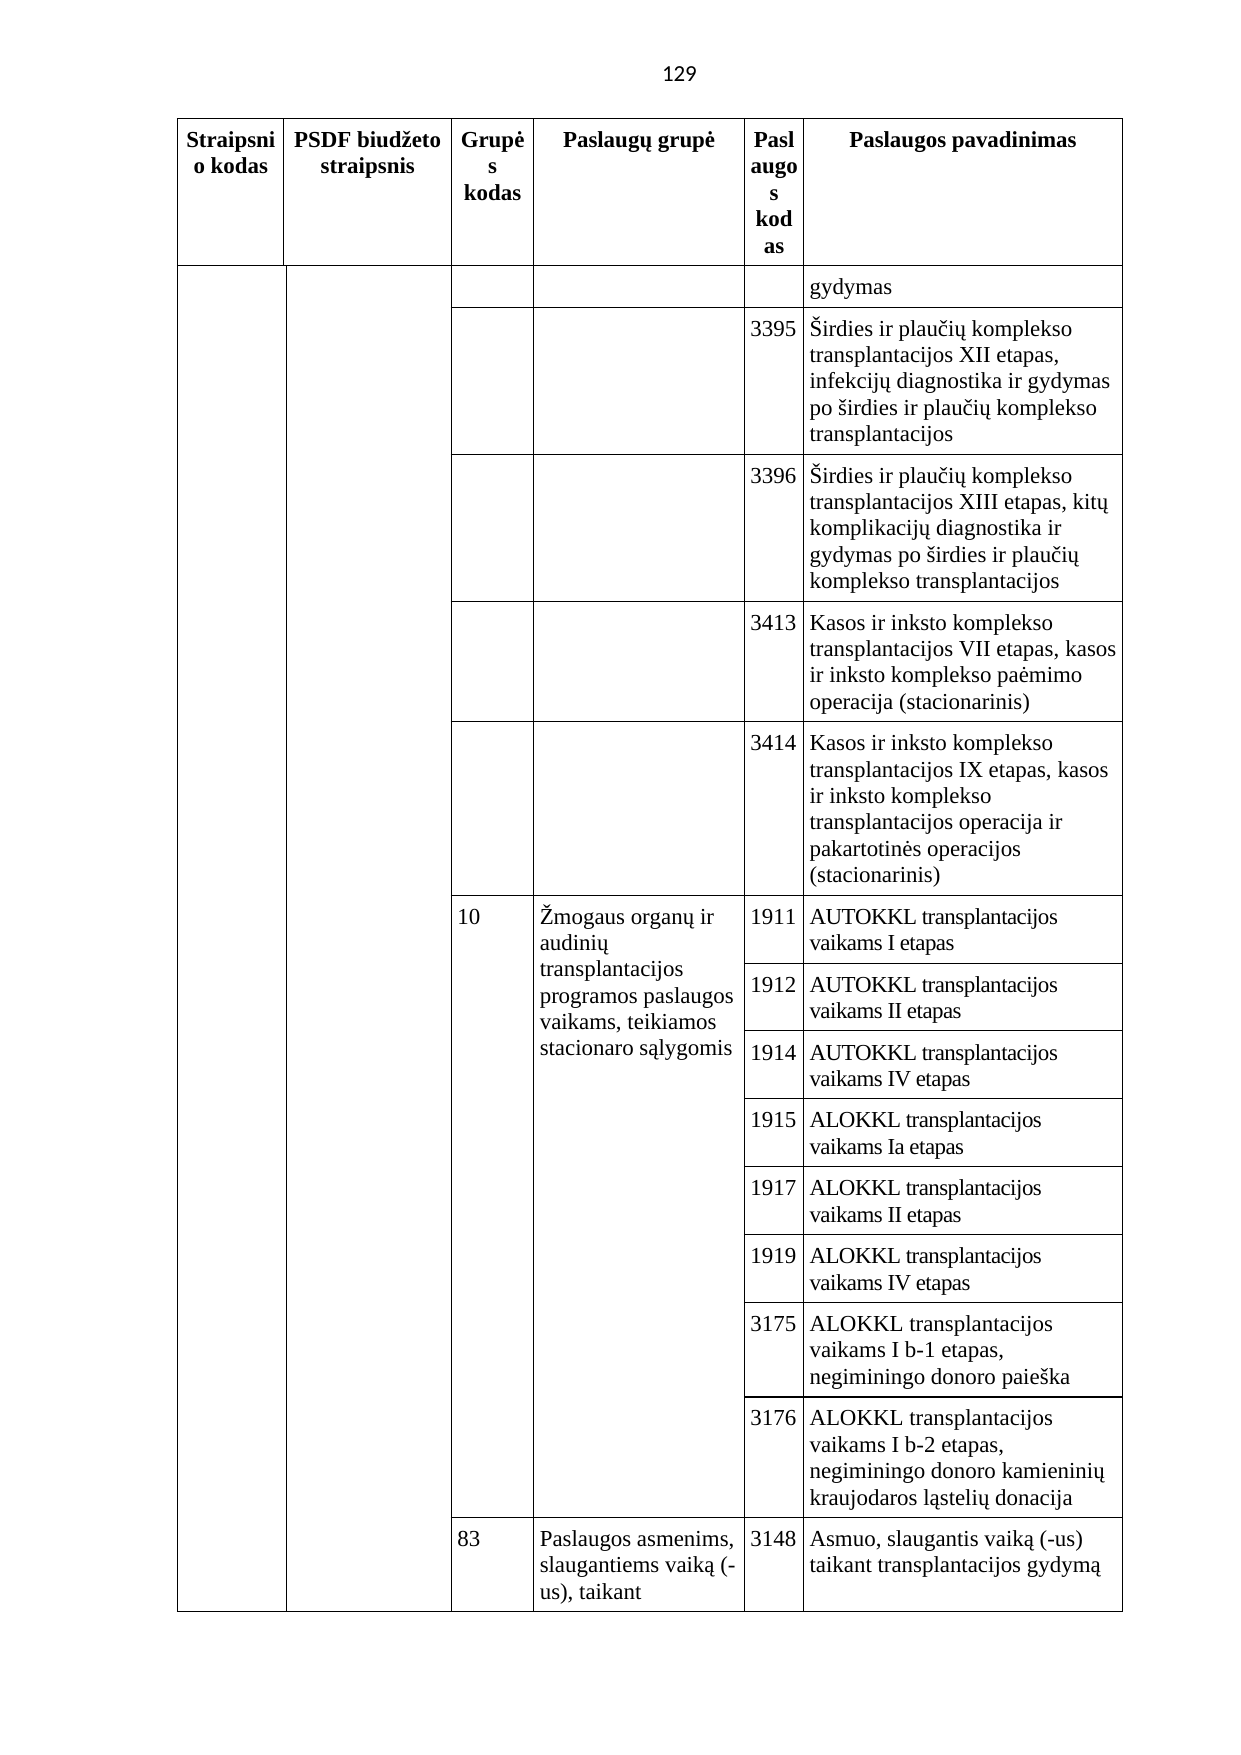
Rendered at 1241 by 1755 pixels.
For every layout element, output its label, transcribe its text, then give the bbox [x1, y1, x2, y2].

table_cell [287, 307, 451, 454]
table_cell [178, 307, 286, 454]
table_cell [534, 266, 744, 307]
table_cell [452, 1098, 533, 1166]
table_cell [534, 722, 744, 894]
table_cell Žmogaus organų ir audinių transplantacijos programos paslaugos vaikams, teikiamos stacionaro sąlygomis [534, 896, 744, 1302]
table_cell [287, 963, 451, 1030]
table_cell 3176 [745, 1398, 803, 1517]
table_cell 1911 [745, 896, 803, 962]
table_cell [452, 1234, 533, 1302]
table_cell [178, 1030, 286, 1098]
table_cell 1919 [745, 1235, 803, 1302]
table_cell [178, 721, 286, 894]
table_cell [287, 1098, 451, 1166]
table_cell [178, 266, 286, 307]
table_cell [534, 602, 744, 721]
table_cell ALOKKL transplantacijos vaikams I b-2 etapas, negiminingo donoro kamieninių kraujodaros ląstelių donacija [804, 1398, 1122, 1517]
table_cell [287, 1396, 451, 1611]
table_cell [178, 1166, 286, 1234]
table_cell 3414 [745, 722, 803, 894]
table_cell Paslaugos asmenims, slaugantiems vaiką (-us), taikant [534, 1518, 744, 1611]
table_cell [452, 602, 533, 721]
table_cell [452, 1166, 533, 1234]
table_cell 1914 [745, 1031, 803, 1098]
table_cell [178, 1302, 286, 1396]
table_cell [534, 1302, 744, 1396]
table_cell [287, 454, 451, 601]
table_cell 3395 [745, 308, 803, 454]
table_header Paslaugos pavadinimas [804, 119, 1122, 265]
table_cell [452, 308, 533, 454]
table_cell 1917 [745, 1167, 803, 1234]
table_cell [534, 308, 744, 454]
table_cell [178, 1098, 286, 1166]
table_cell [178, 895, 286, 962]
table_cell [452, 963, 533, 1030]
table_cell [534, 1396, 744, 1517]
table_cell ALOKKL transplantacijos vaikams I b-1 etapas, negiminingo donoro paieška [804, 1303, 1122, 1396]
table_cell [178, 601, 286, 721]
table_cell [452, 1396, 533, 1517]
table_cell [452, 722, 533, 894]
table_cell [287, 895, 451, 962]
table_cell 1915 [745, 1099, 803, 1166]
table_header Paslaugos kodas [745, 119, 803, 265]
table_cell [287, 1234, 451, 1302]
table_cell 10 [452, 896, 533, 962]
table_header Grupės kodas [452, 119, 533, 265]
table_cell Kasos ir inksto komplekso transplantacijos VII etapas, kasos ir inksto komplekso paėmimo operacija (stacionarinis) [804, 602, 1122, 721]
table_cell 3396 [745, 455, 803, 601]
table_cell AUTOKKL transplantacijos vaikams II etapas [804, 964, 1122, 1030]
table_cell 83 [452, 1518, 533, 1611]
table_cell [178, 454, 286, 601]
table_cell Asmuo, slaugantis vaiką (-us) taikant transplantacijos gydymą [804, 1518, 1122, 1611]
table_header Straipsnio kodas [178, 119, 283, 265]
table_cell [287, 721, 451, 894]
table_cell [452, 1302, 533, 1396]
table_cell Širdies ir plaučių komplekso transplantacijos XIII etapas, kitų komplikacijų diagnostika ir gydymas po širdies ir plaučių komplekso transplantacijos [804, 455, 1122, 601]
table_cell [745, 266, 803, 307]
table_cell [178, 1396, 286, 1611]
table_cell 3413 [745, 602, 803, 721]
table_cell 3148 [745, 1518, 803, 1611]
table_cell 1912 [745, 964, 803, 1030]
table_header Paslaugų grupė [534, 119, 744, 265]
table_cell 3175 [745, 1303, 803, 1396]
table_cell [178, 1234, 286, 1302]
table_cell [534, 455, 744, 601]
table_cell [287, 601, 451, 721]
table_cell [287, 266, 451, 307]
table_cell [287, 1166, 451, 1234]
table_cell ALOKKL transplantacijos vaikams Ia etapas [804, 1099, 1122, 1166]
table_cell Kasos ir inksto komplekso transplantacijos IX etapas, kasos ir inksto komplekso transplantacijos operacija ir pakartotinės operacijos (stacionarinis) [804, 722, 1122, 894]
table_header PSDF biudžeto straipsnis [284, 119, 451, 265]
table_cell ALOKKL transplantacijos vaikams II etapas [804, 1167, 1122, 1234]
table_cell [178, 963, 286, 1030]
table_cell [287, 1030, 451, 1098]
table_cell gydymas [804, 266, 1122, 307]
table_cell [452, 1030, 533, 1098]
table_cell AUTOKKL transplantacijos vaikams I etapas [804, 896, 1122, 962]
table_cell AUTOKKL transplantacijos vaikams IV etapas [804, 1031, 1122, 1098]
table_cell Širdies ir plaučių komplekso transplantacijos XII etapas, infekcijų diagnostika ir gydymas po širdies ir plaučių komplekso transplantacijos [804, 308, 1122, 454]
table_cell [287, 1302, 451, 1396]
table_cell ALOKKL transplantacijos vaikams IV etapas [804, 1235, 1122, 1302]
table_cell [452, 266, 533, 307]
table_cell [452, 455, 533, 601]
